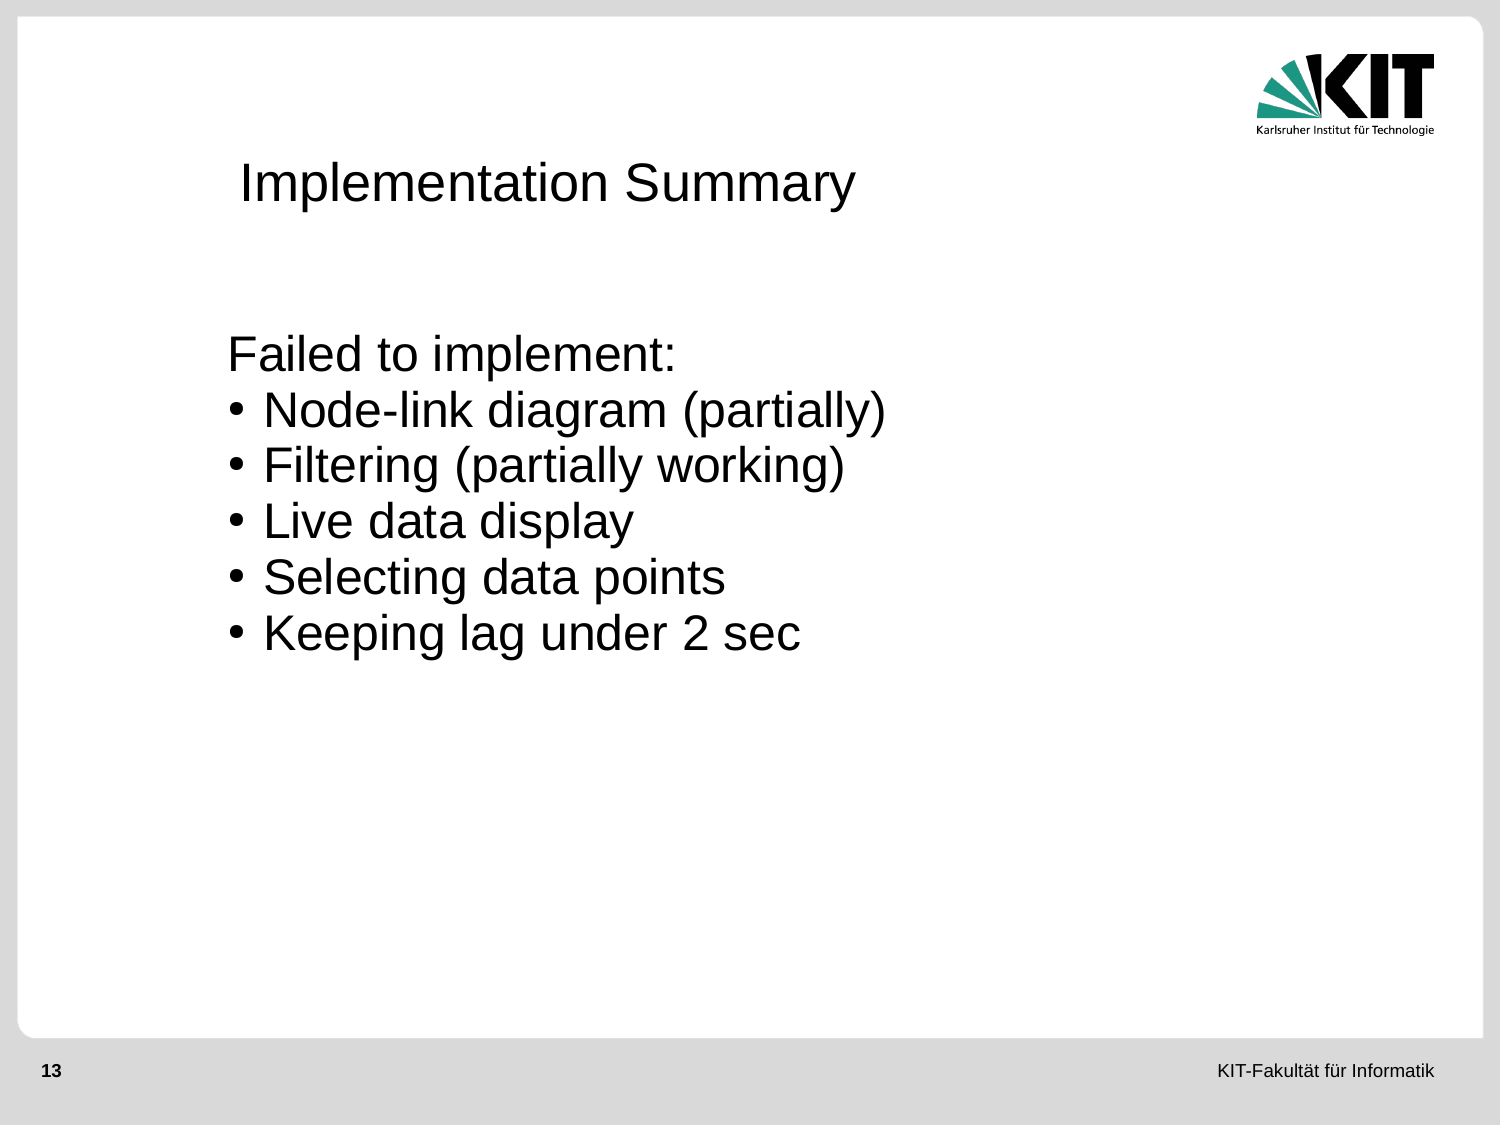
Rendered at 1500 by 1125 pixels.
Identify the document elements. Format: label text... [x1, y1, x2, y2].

picture [0, 0, 1500, 1125]
text_box Implementation Summary [224, 145, 1063, 237]
text_box Failed to implement: Node-link diagram (partially) Filtering (partially working) Live data display Selecting data points Keeping lag under 2 sec [177, 318, 1099, 957]
